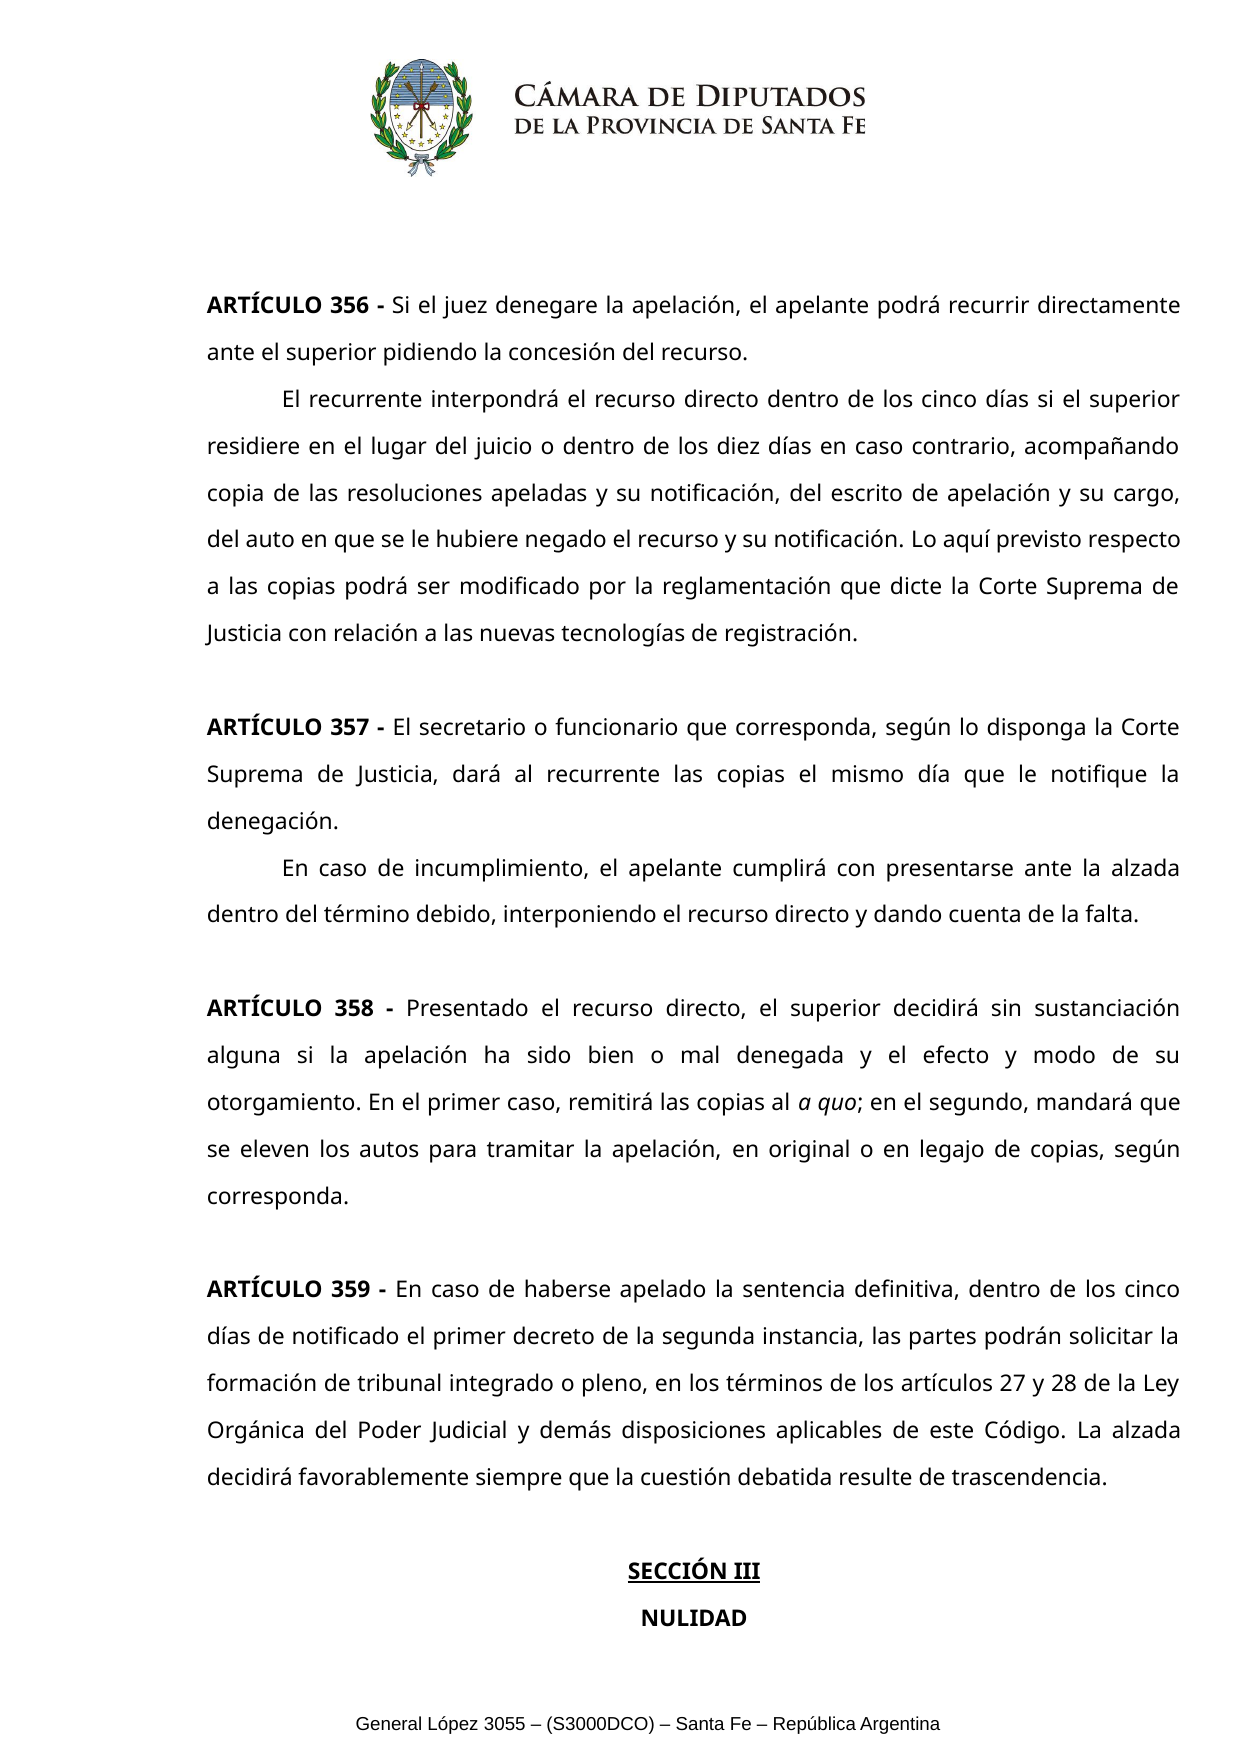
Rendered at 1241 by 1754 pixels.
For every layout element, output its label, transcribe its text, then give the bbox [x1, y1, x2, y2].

text En caso de incumplimiento, el apelante cumplirá con presentarse ante la alzada dentro del término debido, interponiendo el recurso directo y dando cuenta de la falta. [207, 852, 1181, 930]
text ARTÍCULO 358 - Presentado el recurso directo, el superior decidirá sin sustanciación alguna si la apelación ha sido bien o mal denegada y el efecto y modo de su otorgamiento. En el primer caso, remitirá las copias al a quo; en el segundo, mandará que se eleven los autos para tramitar la apelación, en original o en legajo de copias, según corresponda. [207, 992, 1181, 1211]
picture [370, 59, 866, 181]
text ARTÍCULO 357 - El secretario o funcionario que corresponda, según lo disponga la Corte Suprema de Justicia, dará al recurrente las copias el mismo día que le notifique la denegación. [207, 711, 1181, 836]
text SECCIÓN III NULIDAD [207, 1555, 1181, 1633]
text ARTÍCULO 356 - Si el juez denegare la apelación, el apelante podrá recurrir directamente ante el superior pidiendo la concesión del recurso. [207, 289, 1181, 367]
text El recurrente interpondrá el recurso directo dentro de los cinco días si el superior residiere en el lugar del juicio o dentro de los diez días en caso contrario, acompañando copia de las resoluciones apeladas y su notificación, del escrito de apelación y su cargo, del auto en que se le hubiere negado el recurso y su notificación. Lo aquí previsto respecto a las copias podrá ser modificado por la reglamentación que dicte la Corte Suprema de Justicia con relación a las nuevas tecnologías de registración. [207, 383, 1181, 648]
text ARTÍCULO 359 - En caso de haberse apelado la sentencia definitiva, dentro de los cinco días de notificado el primer decreto de la segunda instancia, las partes podrán solicitar la formación de tribunal integrado o pleno, en los términos de los artículos 27 y 28 de la Ley Orgánica del Poder Judicial y demás disposiciones aplicables de este Código. La alzada decidirá favorablemente siempre que la cuestión debatida resulte de trascendencia. [207, 1273, 1181, 1492]
